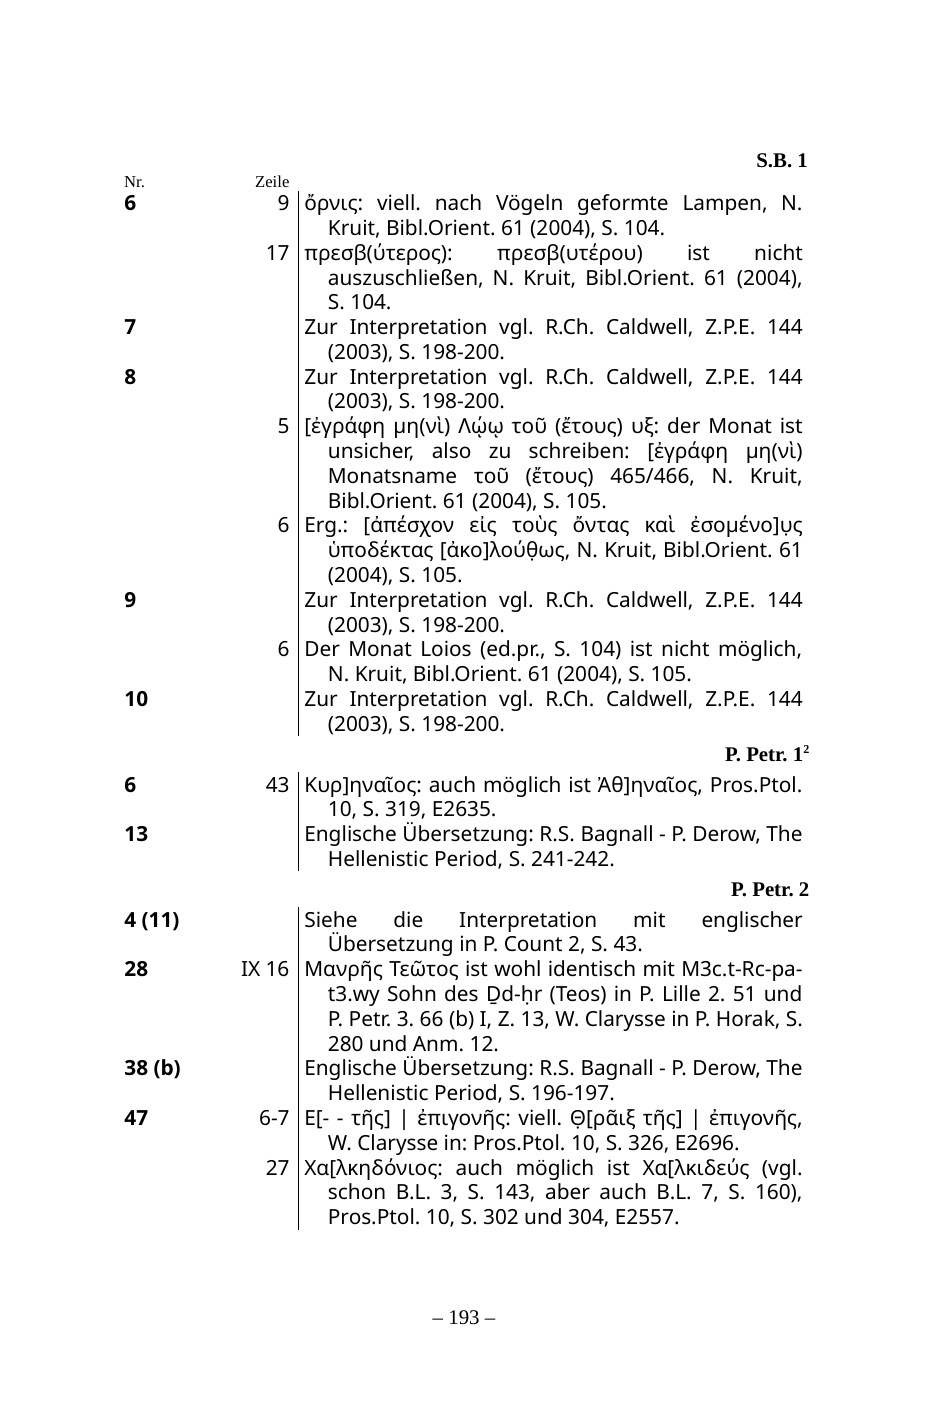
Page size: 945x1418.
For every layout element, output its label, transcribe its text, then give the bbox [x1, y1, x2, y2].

table_cell 7 [118, 315, 298, 364]
table_cell [ἐγράφη μη(νὶ) Λῴῳ τοῦ (ἔτους) υξ: der Monat ist unsicher, also zu schreiben: [ἐγράφη μη(νὶ) Monatsname τοῦ (ἔτους) 465/466, N. Kruit, Bibl.Orient. 61 (2004), S. 105. [299, 414, 809, 513]
table_cell 6 [118, 191, 207, 240]
table_cell 6 [207, 637, 298, 687]
table_cell 6 [207, 513, 298, 587]
table_cell πρεσβ(ύτερος): πρεσβ(υτέρου) ist nicht auszuschließen, N. Kruit, Bibl.Orient. 61 (2004), S. 104. [299, 240, 809, 315]
table_cell ὄρνις: viell. nach Vögeln geformte Lampen, N. Kruit, Bibl.Orient. 61 (2004), S. 104. [299, 191, 809, 240]
subtitle P. Petr. 2 [118, 877, 809, 901]
table_cell Ε[- - τῆς] | ἐπιγονῆς: viell. Θ̣[ρᾶιξ τῆς] | ἐπιγονῆς, W. Clarysse in: Pros.Ptol. 10, S. 326, E2696. [299, 1106, 809, 1155]
table_cell Zur Interpretation vgl. R.Ch. Caldwell, Z.P.E. 144 (2003), S. 198-200. [299, 687, 809, 736]
table_cell [118, 414, 207, 513]
table_cell Μανρῆς Τεῶτος ist wohl identisch mit M3c.t-Rc-pa-t3.wy Sohn des Ḏd-ḥr (Teos) in P. Lille 2. 51 und P. Petr. 3. 66 (b) I, Z. 13, W. Clarysse in P. Horak, S. 280 und Anm. 12. [299, 957, 809, 1056]
table_header 6 [118, 772, 207, 822]
table_cell 6-7 [207, 1106, 298, 1155]
subtitle P. Petr. 12 [118, 742, 809, 766]
table_cell 28 [118, 957, 207, 1056]
table_cell [118, 513, 207, 587]
table_cell 10 [118, 687, 298, 736]
table_cell [118, 1155, 207, 1229]
table_header Siehe die Interpretation mit englischer Übersetzung in P. Count 2, S. 43. [299, 907, 809, 957]
table_cell 8 [118, 364, 298, 414]
table_cell Zur Interpretation vgl. R.Ch. Caldwell, Z.P.E. 144 (2003), S. 198-200. [299, 315, 809, 364]
table_cell 47 [118, 1106, 207, 1155]
table_cell Englische Übersetzung: R.S. Bagnall - P. Derow, The Hellenistic Period, S. 241-242. [299, 822, 809, 871]
table_cell Der Monat Loios (ed.pr., S. 104) ist nicht möglich, N. Kruit, Bibl.Orient. 61 (2004), S. 105. [299, 637, 809, 687]
table_cell IX 16 [207, 957, 298, 1056]
table_cell [118, 637, 207, 687]
table_cell 9 [207, 191, 298, 240]
table_header 4 (11) [118, 907, 298, 957]
table_cell 9 [118, 588, 298, 637]
table_cell 13 [118, 822, 298, 871]
table_cell Χα[λκηδόνιος: auch möglich ist Χα[λκιδεύς (vgl. schon B.L. 3, S. 143, aber auch B.L. 7, S. 160), Pros.Ptol. 10, S. 302 und 304, E2557. [299, 1155, 809, 1229]
table_cell 5 [207, 414, 298, 513]
table_cell 27 [207, 1155, 298, 1229]
table_cell Zur Interpretation vgl. R.Ch. Caldwell, Z.P.E. 144 (2003), S. 198-200. [299, 364, 809, 414]
table_cell 17 [207, 240, 298, 315]
table_cell Zur Interpretation vgl. R.Ch. Caldwell, Z.P.E. 144 (2003), S. 198-200. [299, 588, 809, 637]
table_cell 38 (b) [118, 1056, 298, 1106]
table_header 43 [207, 772, 298, 822]
table_cell Erg.: [ἀπέσχον εἰς τοὺς ὄντας καὶ ἐσομένο]υ̣ς ὑποδέκτας [ἀκο]λούθ̣ως, N. Kruit, Bibl.Orient. 61 (2004), S. 105. [299, 513, 809, 587]
table_header Κυρ]ηναῖος: auch möglich ist Ἀθ]ηναῖος, Pros.Ptol. 10, S. 319, E2635. [299, 772, 809, 822]
table_cell Englische Übersetzung: R.S. Bagnall - P. Derow, The Hellenistic Period, S. 196-197. [299, 1056, 809, 1106]
table_cell [118, 240, 207, 315]
